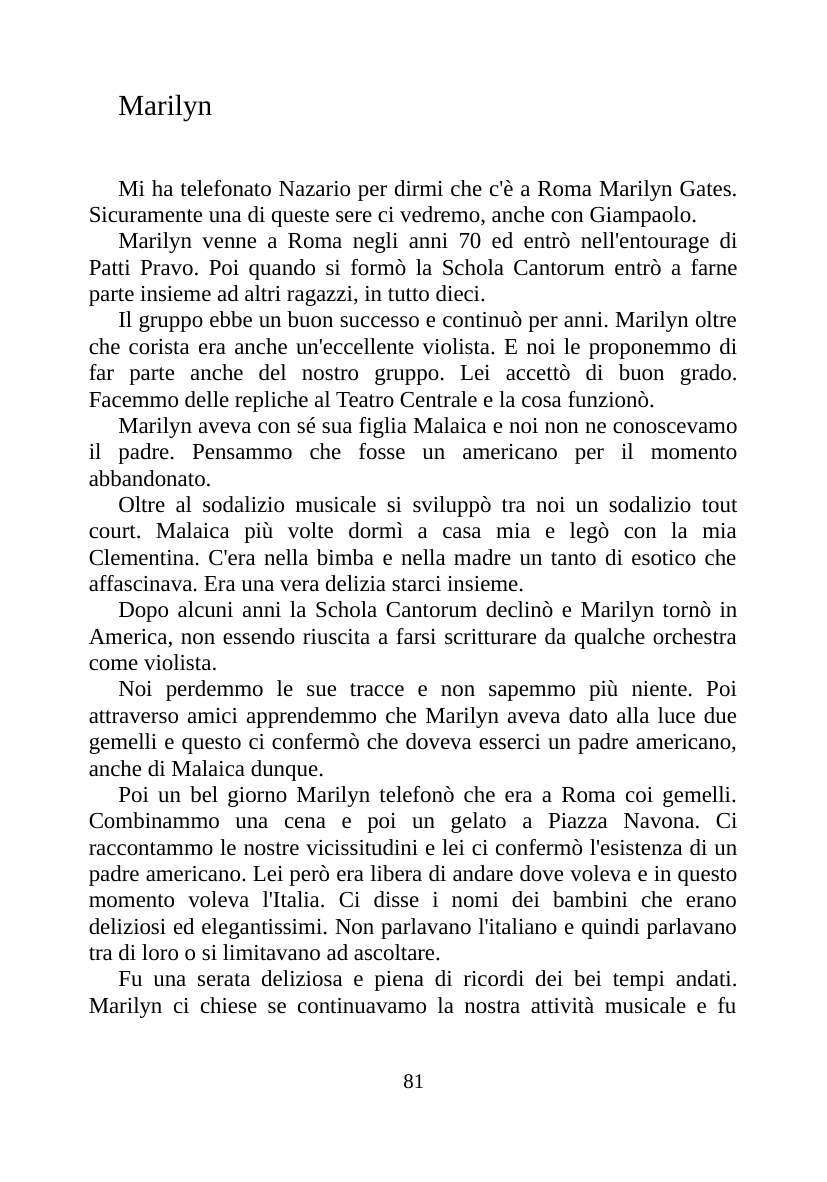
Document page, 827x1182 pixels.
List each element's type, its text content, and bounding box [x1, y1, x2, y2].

text Mi ha telefonato Nazario per dirmi che c'è a Roma Marilyn Gates. Sicuramente una di queste sere ci vedremo, anche con Giampaolo. [88, 175, 738, 227]
text Marilyn venne a Roma negli anni 70 ed entrò nell'entourage di Patti Pravo. Poi quando si formò la Schola Cantorum entrò a farne parte insieme ad altri ragazzi, in tutto dieci. [88, 227, 738, 307]
text Il gruppo ebbe un buon successo e continuò per anni. Marilyn oltre che corista era anche un'eccellente violista. E noi le proponemmo di far parte anche del nostro gruppo. Lei accettò di buon grado. Facemmo delle repliche al Teatro Centrale e la cosa funzionò. [88, 307, 738, 412]
text Noi perdemmo le sue tracce e non sapemmo più niente. Poi attraverso amici apprendemmo che Marilyn aveva dato alla luce due gemelli e questo ci confermò che doveva esserci un padre americano, anche di Malaica dunque. [88, 676, 738, 781]
text Fu una serata deliziosa e piena di ricordi dei bei tempi andati. Marilyn ci chiese se continuavamo la nostra attività musicale e fu [88, 965, 738, 1018]
text Dopo alcuni anni la Schola Cantorum declinò e Marilyn tornò in America, non essendo riuscita a farsi scritturare da qualche orchestra come violista. [88, 596, 738, 676]
text Poi un bel giorno Marilyn telefonò che era a Roma coi gemelli. Combinammo una cena e poi un gelato a Piazza Navona. Ci raccontammo le nostre vicissitudini e lei ci confermò l'esistenza di un padre americano. Lei però era libera di andare dove voleva e in questo momento voleva l'Italia. Ci disse i nomi dei bambini che erano deliziosi ed elegantissimi. Non parlavano l'italiano e quindi parlavano tra di loro o si limitavano ad ascoltare. [88, 781, 738, 965]
text Oltre al sodalizio musicale si sviluppò tra noi un sodalizio tout court. Malaica più volte dormì a casa mia e legò con la mia Clementina. C'era nella bimba e nella madre un tanto di esotico che affascinava. Era una vera delizia starci insieme. [88, 491, 738, 596]
subtitle Marilyn [88, 88, 738, 122]
text Marilyn aveva con sé sua figlia Malaica e noi non ne conoscevamo il padre. Pensammo che fosse un americano per il momento abbandonato. [88, 412, 738, 491]
